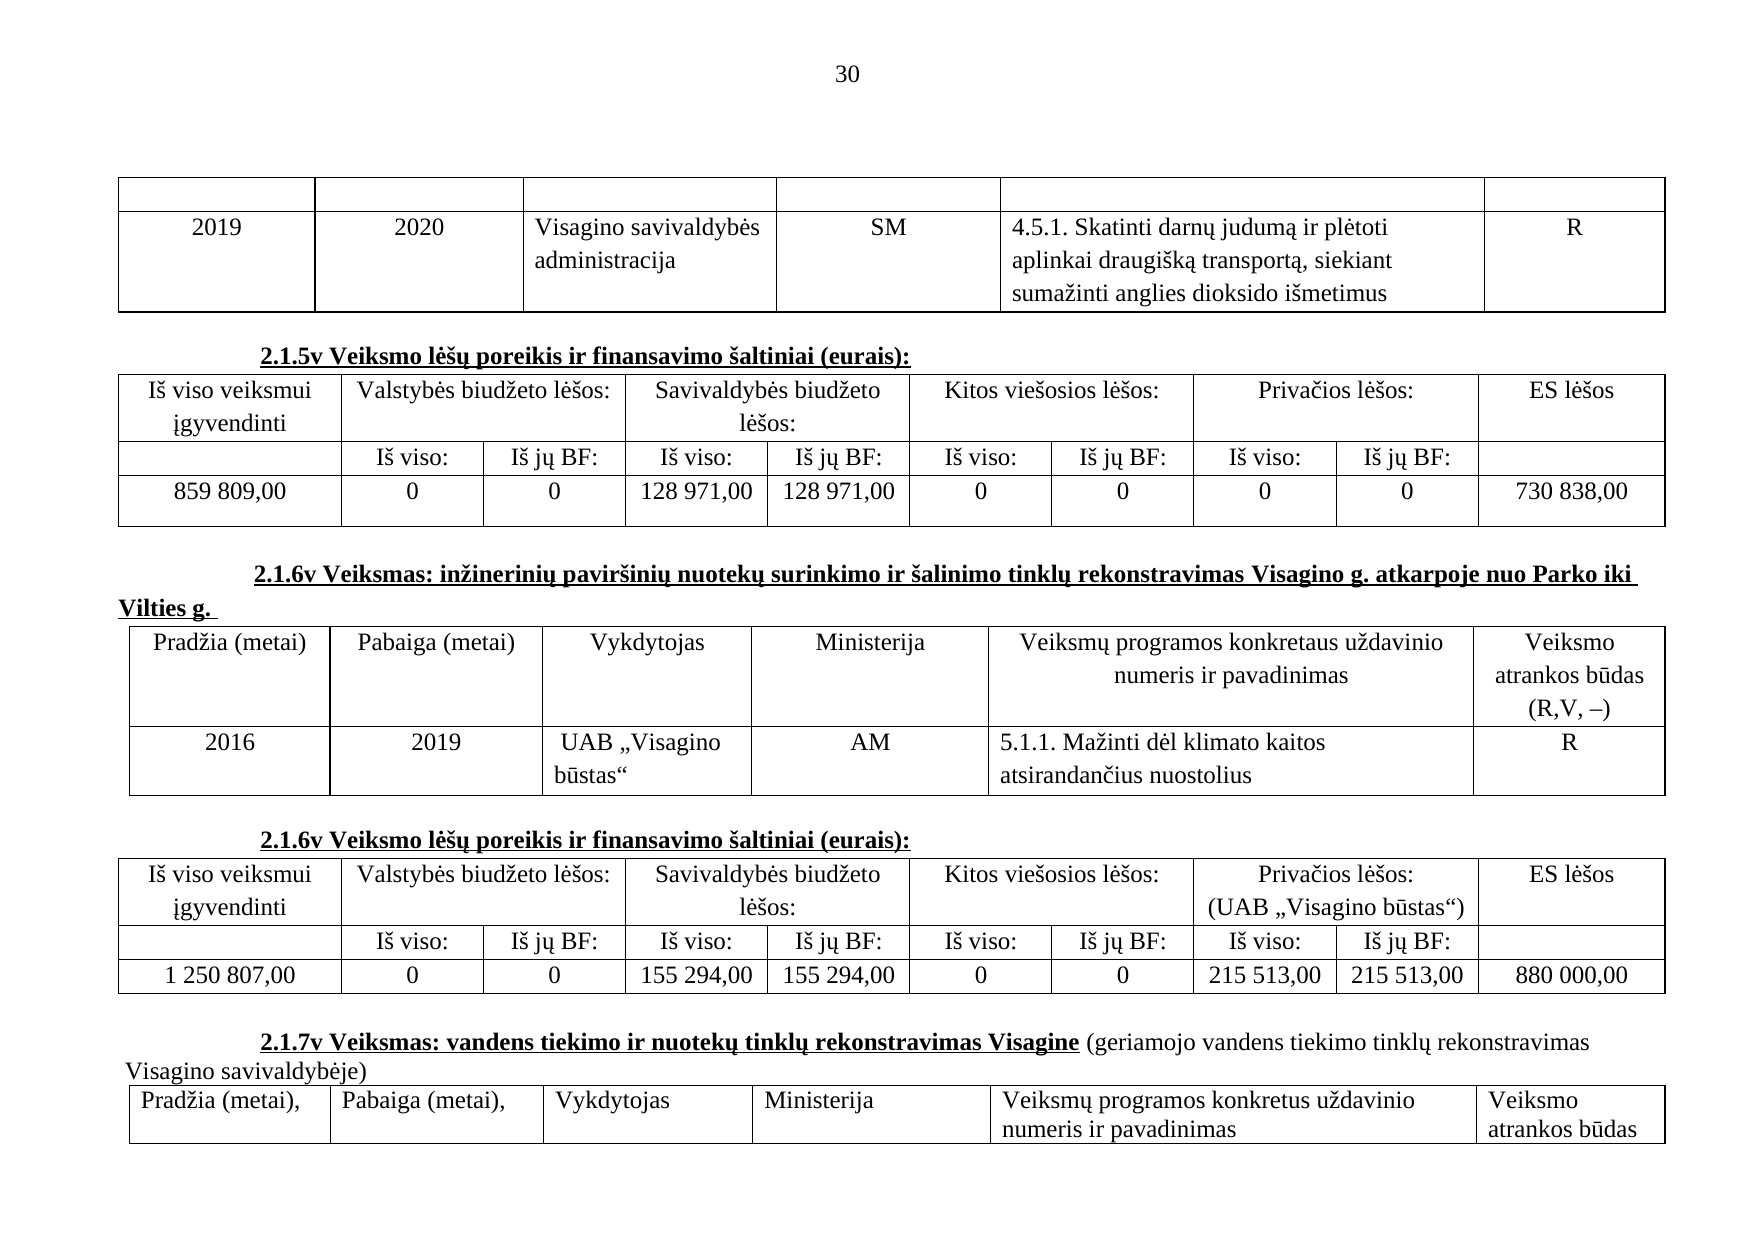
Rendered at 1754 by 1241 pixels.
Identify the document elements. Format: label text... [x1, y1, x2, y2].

table_header Iš viso veiksmui įgyvendinti [119, 859, 341, 925]
table_cell Iš jų BF: [484, 442, 625, 475]
table_header Veiksmo atrankos būdas (R,V, –) [1474, 627, 1664, 726]
table_cell 128 971,00 [768, 476, 909, 526]
table_header Kitos viešosios lėšos: [910, 859, 1193, 925]
table_header Privačios lėšos: (UAB „Visagino būstas“) [1194, 859, 1478, 925]
table_header Savivaldybės biudžeto lėšos: [626, 859, 909, 925]
table_cell 155 294,00 [626, 960, 767, 993]
table_cell Iš jų BF: [1337, 926, 1478, 959]
table_header Ministerija [753, 1086, 990, 1143]
table_cell 0 [1337, 476, 1478, 526]
table_cell R [1485, 212, 1664, 311]
table_cell 1 250 807,00 [119, 960, 341, 993]
table_header Pabaiga (metai) [331, 627, 542, 726]
table_cell 0 [910, 476, 1051, 526]
table_cell 0 [484, 476, 625, 526]
table_header Vykdytojas [544, 1086, 752, 1143]
table_cell Iš viso: [910, 442, 1051, 475]
table_cell Iš viso: [910, 926, 1051, 959]
table_cell 0 [910, 960, 1051, 993]
table_cell 0 [342, 476, 483, 526]
table_cell Iš jų BF: [1052, 442, 1193, 475]
table_cell [119, 442, 341, 475]
table_header Valstybės biudžeto lėšos: [342, 859, 625, 925]
table_cell [524, 178, 776, 211]
table_cell 215 513,00 [1337, 960, 1478, 993]
table_header Pradžia (metai) [130, 627, 329, 726]
table_cell Iš jų BF: [1337, 442, 1478, 475]
table_cell SM [777, 212, 1000, 311]
table_cell Iš jų BF: [1052, 926, 1193, 959]
table_header Valstybės biudžeto lėšos: [342, 375, 625, 441]
table_cell 4.5.1. Skatinti darnų judumą ir plėtoti aplinkai draugišką transportą, siekiant sumažinti anglies dioksido išmetimus [1001, 212, 1484, 311]
table_cell R [1474, 727, 1664, 795]
table_cell 155 294,00 [768, 960, 909, 993]
table_cell UAB „Visagino būstas“ [543, 727, 751, 795]
table_cell [1479, 442, 1664, 475]
table_cell Visagino savivaldybės administracija [524, 212, 776, 311]
table_header ES lėšos [1479, 375, 1664, 441]
table_cell 2019 [119, 212, 314, 311]
table_cell [1001, 178, 1484, 211]
table_header ES lėšos [1479, 859, 1664, 925]
table_header Pradžia (metai), [130, 1086, 330, 1143]
table_header Ministerija [752, 627, 988, 726]
table_cell 859 809,00 [119, 476, 341, 526]
table_cell 730 838,00 [1479, 476, 1664, 526]
table_cell [777, 178, 1000, 211]
table_cell 0 [342, 960, 483, 993]
table_cell AM [752, 727, 988, 795]
table_cell Iš viso: [342, 442, 483, 475]
table_cell Iš viso: [626, 926, 767, 959]
table_header Savivaldybės biudžeto lėšos: [626, 375, 909, 441]
table_header Pabaiga (metai), [331, 1086, 543, 1143]
table_cell 0 [1052, 960, 1193, 993]
table_cell [1479, 926, 1664, 959]
table_header Veiksmo atrankos būdas [1477, 1086, 1664, 1143]
table_header Vykdytojas [543, 627, 751, 726]
table_header Veiksmų programos konkretus uždavinio numeris ir pavadinimas [991, 1086, 1476, 1143]
table_cell 880 000,00 [1479, 960, 1664, 993]
table_cell Iš viso: [342, 926, 483, 959]
table_cell 2020 [316, 212, 523, 311]
table_cell Iš viso: [1194, 926, 1336, 959]
table_cell [316, 178, 523, 211]
table_cell 215 513,00 [1194, 960, 1336, 993]
table_cell 0 [1052, 476, 1193, 526]
table_cell Iš jų BF: [768, 442, 909, 475]
table_cell 128 971,00 [626, 476, 767, 526]
text 2.1.6v Veiksmas: inžinerinių paviršinių nuotekų surinkimo ir šalinimo tinklų rekonstravimas Visagino g. atkarpoje nuo Parko iki Vilties g. [118, 559, 1688, 621]
table_cell [1485, 178, 1664, 211]
table_cell 0 [484, 960, 625, 993]
table_cell 2019 [331, 727, 542, 795]
table_cell Iš jų BF: [768, 926, 909, 959]
table_cell [119, 178, 314, 211]
table_cell 0 [1194, 476, 1336, 526]
table_cell 5.1.1. Mažinti dėl klimato kaitos atsirandančius nuostolius [989, 727, 1473, 795]
table_cell Iš viso: [1194, 442, 1336, 475]
table_header Iš viso veiksmui įgyvendinti [119, 375, 341, 441]
text 2.1.6v Veiksmo lėšų poreikis ir finansavimo šaltiniai (eurais): [118, 825, 1577, 853]
table_header Veiksmų programos konkretaus uždavinio numeris ir pavadinimas [989, 627, 1473, 726]
table_header Privačios lėšos: [1194, 375, 1478, 441]
table_header Kitos viešosios lėšos: [910, 375, 1193, 441]
table_cell [119, 926, 341, 959]
text Visagino savivaldybėje) [118, 1056, 1688, 1084]
text 2.1.7v Veiksmas: vandens tiekimo ir nuotekų tinklų rekonstravimas Visagine (geriamojo vandens tiekimo tinklų rekonstravimas [118, 1027, 1688, 1056]
table_cell 2016 [130, 727, 329, 795]
text 2.1.5v Veiksmo lėšų poreikis ir finansavimo šaltiniai (eurais): [118, 341, 1577, 370]
table_cell Iš viso: [626, 442, 767, 475]
table_cell Iš jų BF: [484, 926, 625, 959]
